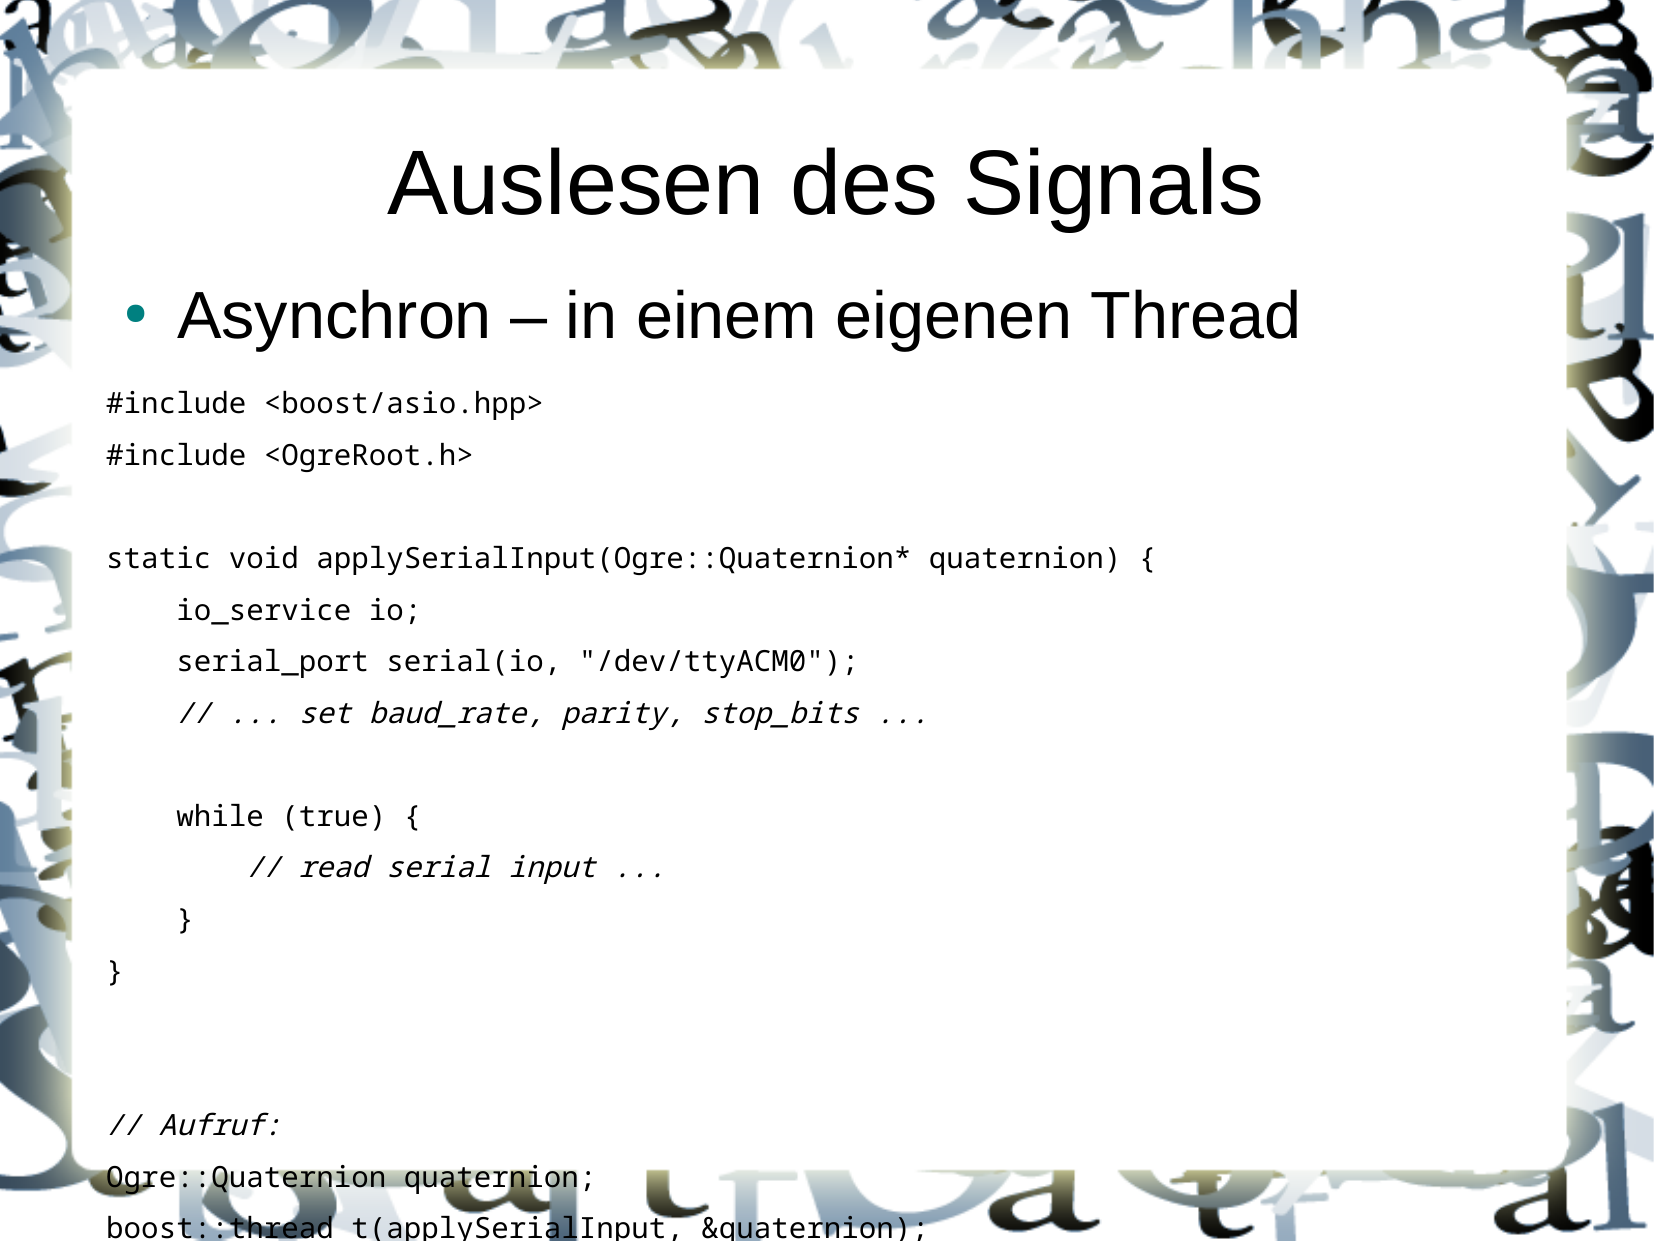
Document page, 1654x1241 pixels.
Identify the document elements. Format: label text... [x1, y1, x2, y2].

picture [618, 1224, 626, 1236]
picture [426, 1224, 434, 1236]
picture [0, 0, 1654, 1241]
title Auslesen des Signals [82, 78, 1571, 287]
list Asynchron – in einem eigenen Thread #include <boost/asio.hpp> #include <OgreRoot.h> static void applySerialInput(Ogre::Quaternion* quaternion) { io_service io; serial_port serial(io, "/dev/ttyACM0"); // ... set baud_rate, parity, stop_bits ... while (true) { // read serial input ... } } // Aufruf: Ogre::Quaternion quaternion; boost::thread t(applySerialInput, &quaternion); t.detach(); [106, 278, 1530, 1110]
picture [408, 1224, 416, 1236]
picture [722, 1224, 731, 1236]
